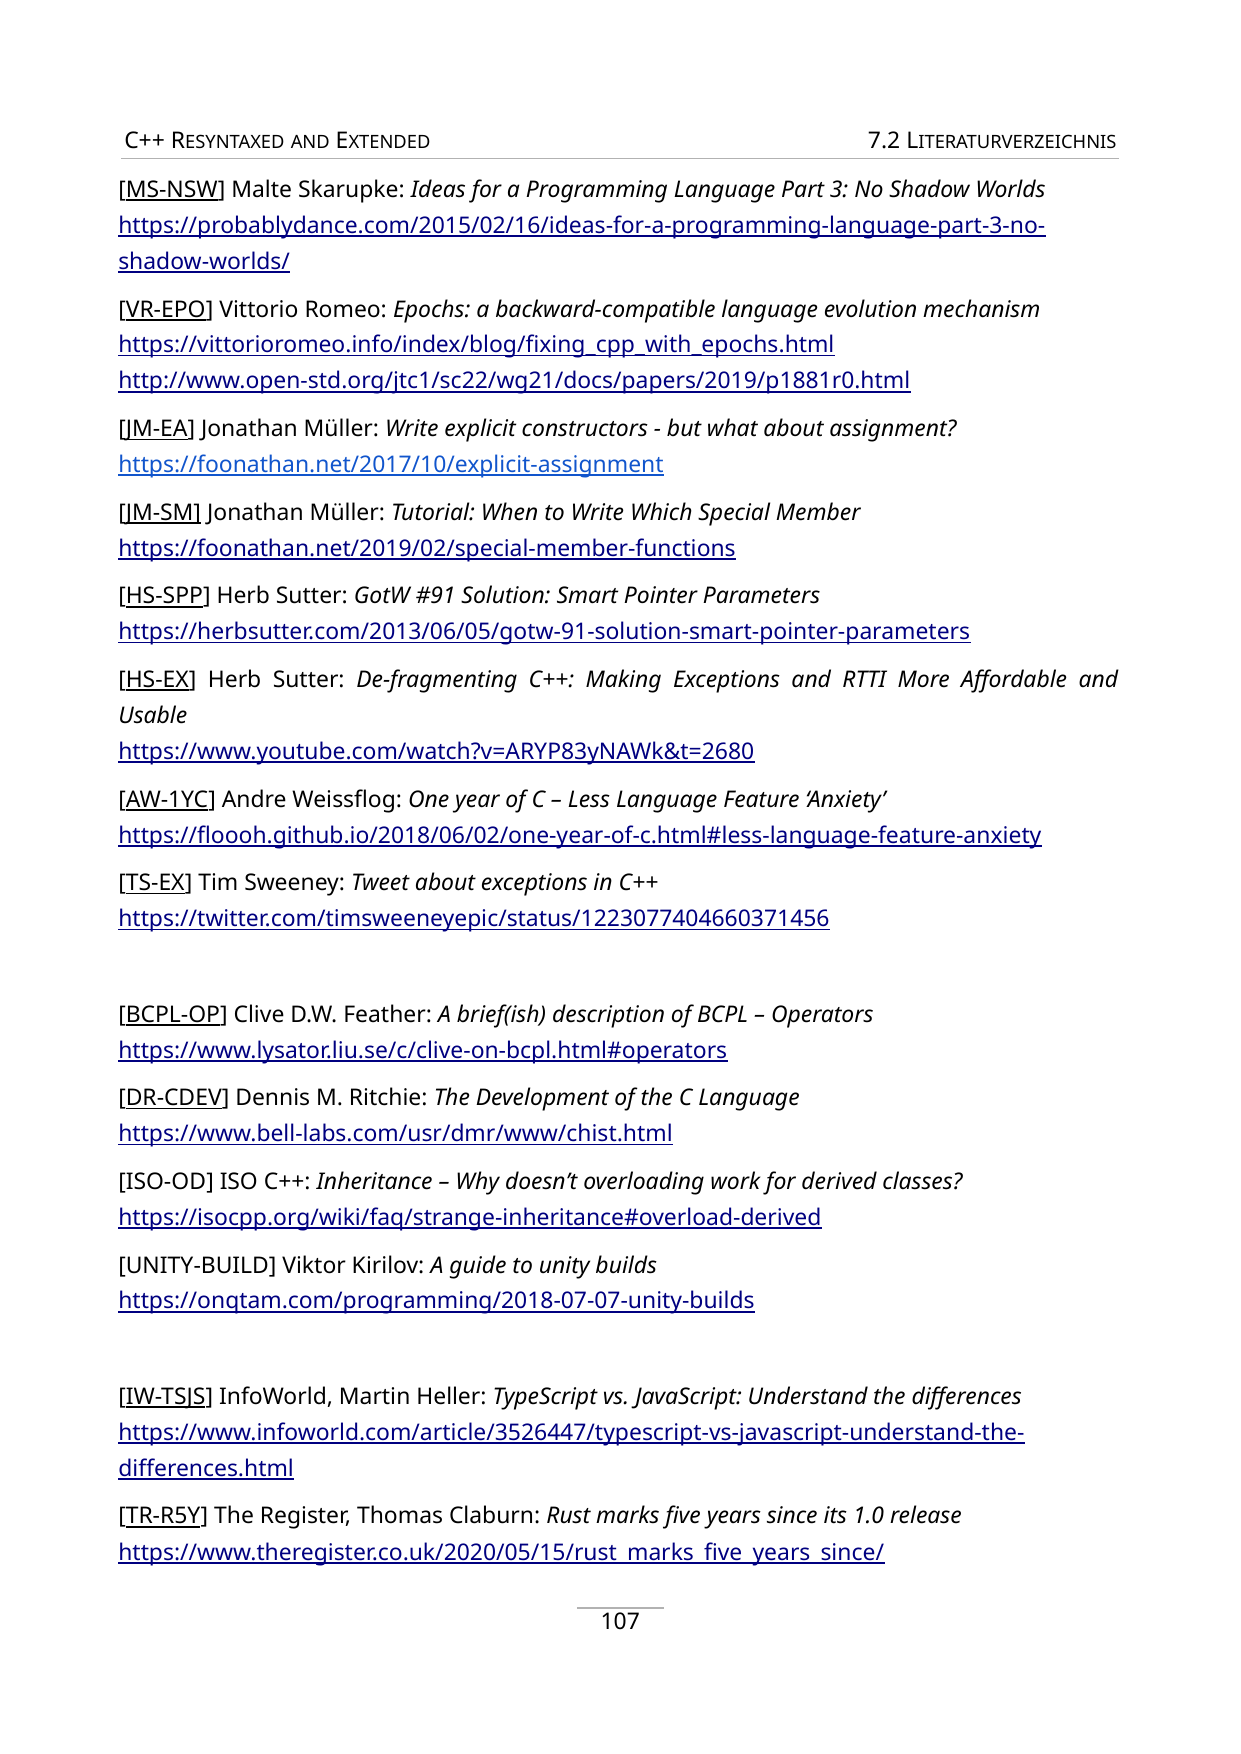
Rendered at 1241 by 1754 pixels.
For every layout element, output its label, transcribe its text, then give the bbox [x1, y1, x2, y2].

text [JM-EA] Jonathan Müller: Write explicit constructors - but what about assignment? https://foonathan.net/2017/10/explicit-assignment [118, 412, 1122, 479]
text [VR-EPO] Vittorio Romeo: Epochs: a backward-compatible language evolution mechanism https://vittorioromeo.info/index/blog/fixing_cpp_with_epochs.html http://www.open-std.org/jtc1/sc22/wg21/docs/papers/2019/p1881r0.html [118, 292, 1122, 396]
text [TS-EX] Tim Sweeney: Tweet about exceptions in C++ https://twitter.com/timsweeneyepic/status/1223077404660371456 [118, 866, 1122, 933]
text [IW-TSJS] InfoWorld, Martin Heller: TypeScript vs. JavaScript: Understand the differences https://www.infoworld.com/article/3526447/typescript-vs-javascript-understand-the-differences.html [118, 1380, 1122, 1483]
text [HS-EX] Herb Sutter: De-fragmenting C++: Making Exceptions and RTTI More Affordable and Usable https://www.youtube.com/watch?v=ARYP83yNAWk&t=2680 [118, 663, 1122, 766]
text [HS-SPP] Herb Sutter: GotW #91 Solution: Smart Pointer Parameters https://herbsutter.com/2013/06/05/gotw-91-solution-smart-pointer-parameters [118, 579, 1122, 647]
text [TR-R5Y] The Register, Thomas Claburn: Rust marks five years since its 1.0 release https://www.theregister.co.uk/2020/05/15/rust_marks_five_years_since/ [118, 1499, 1122, 1567]
text [BCPL-OP] Clive D.W. Feather: A brief(ish) description of BCPL – Operators https://www.lysator.liu.se/c/clive-on-bcpl.html#operators [118, 998, 1122, 1065]
text [ISO-OD] ISO C++: Inheritance – Why doesn’t overloading work for derived classes? https://isocpp.org/wiki/faq/strange-inheritance#overload-derived [118, 1165, 1122, 1232]
text [AW-1YC] Andre Weissflog: One year of C – Less Language Feature ‘Anxiety’ https://floooh.github.io/2018/06/02/one-year-of-c.html#less-language-feature-anxiety [118, 783, 1122, 850]
text [JM-SM] Jonathan Müller: Tutorial: When to Write Which Special Member https://foonathan.net/2019/02/special-member-functions [118, 496, 1122, 563]
text [MS-NSW] Malte Skarupke: Ideas for a Programming Language Part 3: No Shadow Worlds https://probablydance.com/2015/02/16/ideas-for-a-programming-language-part-3-no-shadow-worlds/ [118, 173, 1122, 276]
text [DR-CDEV] Dennis M. Ritchie: The Development of the C Language https://www.bell-labs.com/usr/dmr/www/chist.html [118, 1081, 1122, 1148]
text [UNITY-BUILD] Viktor Kirilov: A guide to unity builds https://onqtam.com/programming/2018-07-07-unity-builds [118, 1248, 1122, 1316]
